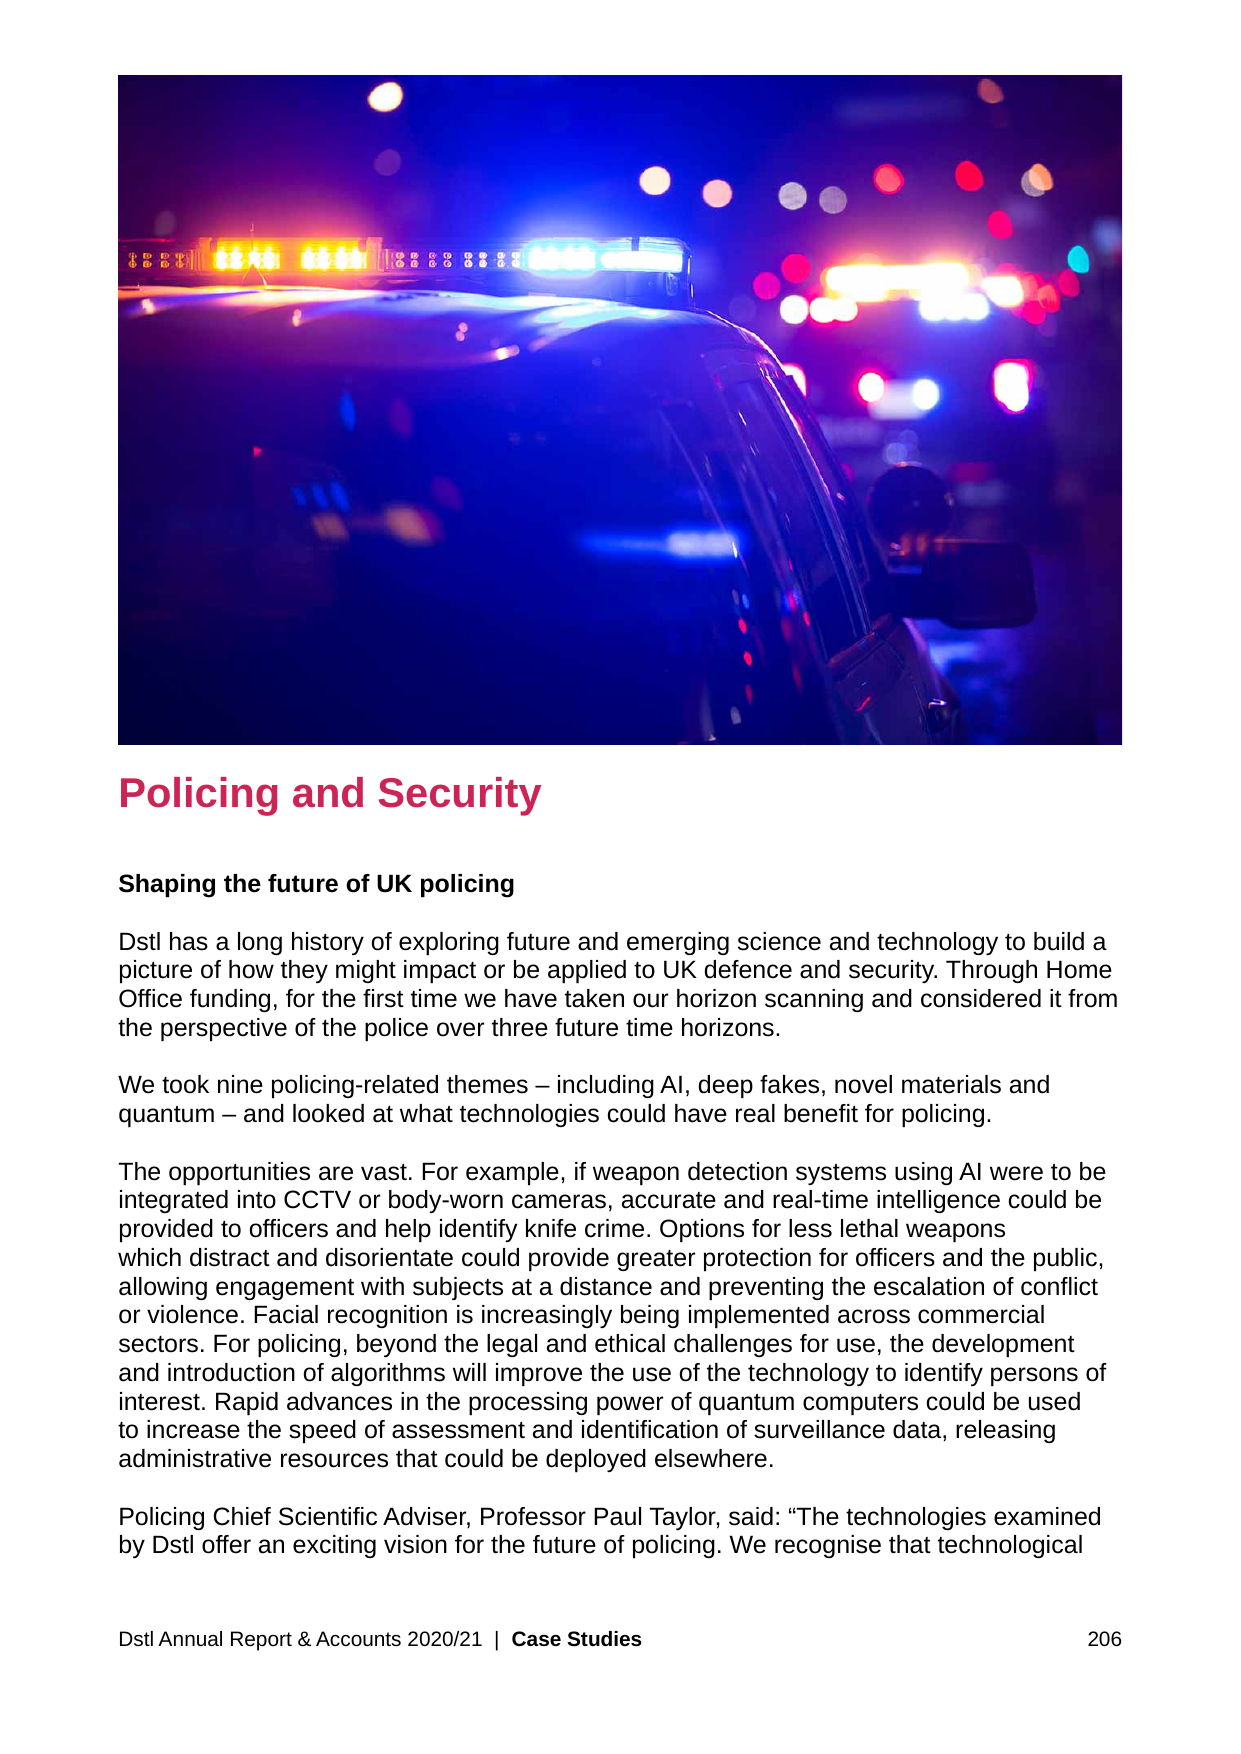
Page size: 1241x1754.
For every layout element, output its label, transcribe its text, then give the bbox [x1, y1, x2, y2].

text and introduction of algorithms will improve the use of the technology to identify persons of interest. Rapid advances in the processing power of quantum computers could be used [118, 1358, 1122, 1415]
subtitle Policing and Security [118, 745, 1122, 816]
text integrated into CCTV or body-worn cameras, accurate and real-time intelligence could be provided to officers and help identify knife crime. Options for less lethal weapons [118, 1185, 1122, 1243]
text We took nine policing-related themes – including AI, deep fakes, novel materials and quantum – and looked at what technologies could have real benefit for policing. [118, 1070, 1122, 1128]
text The opportunities are vast. For example, if weapon detection systems using AI were to be [118, 1157, 1122, 1185]
text Dstl has a long history of exploring future and emerging science and technology to build a picture of how they might impact or be applied to UK defence and security. Through Home Office funding, for the first time we have taken our horizon scanning and considered it from the perspective of the police over three future time horizons. [118, 927, 1122, 1042]
text Policing Chief Scientific Adviser, Professor Paul Taylor, said: “The technologies examined by Dstl offer an exciting vision for the future of policing. We recognise that technological [118, 1502, 1122, 1559]
text to increase the speed of assessment and identification of surveillance data, releasing administrative resources that could be deployed elsewhere. [118, 1415, 1122, 1473]
text Shaping the future of UK policing [118, 869, 1122, 898]
text which distract and disorientate could provide greater protection for officers and the public, allowing engagement with subjects at a distance and preventing the escalation of conflict or violence. Facial recognition is increasingly being implemented across commercial sectors. For policing, beyond the legal and ethical challenges for use, the development [118, 1243, 1122, 1358]
